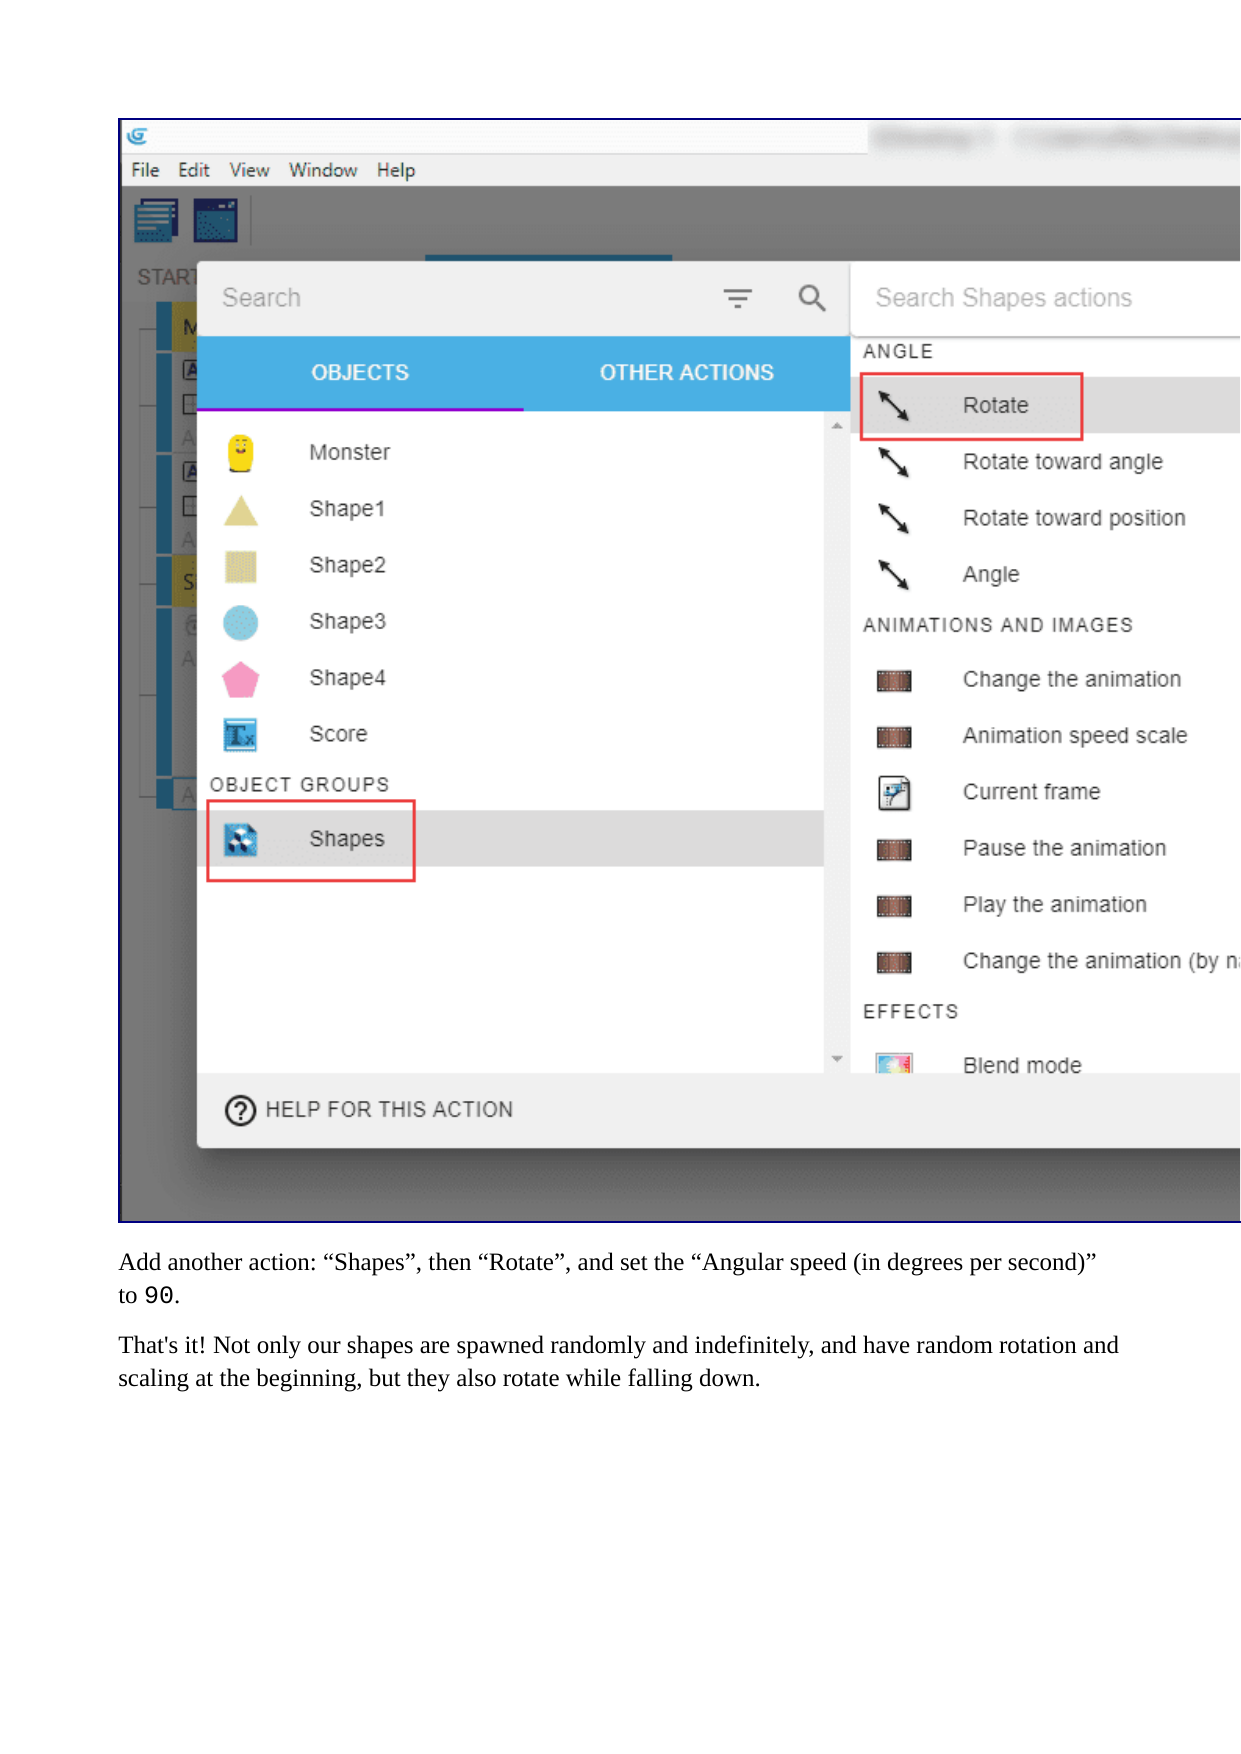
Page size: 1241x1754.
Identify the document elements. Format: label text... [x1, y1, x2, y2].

text Add another action: “Shapes”, then “Rotate”, and set the “Angular speed (in degrees per second)” to 90. [118, 1247, 1122, 1311]
picture [120, 120, 1241, 1221]
text That's it! Not only our shapes are spawned randomly and indefinitely, and have random rotation and scaling at the beginning, but they also rotate while falling down. [118, 1330, 1122, 1392]
